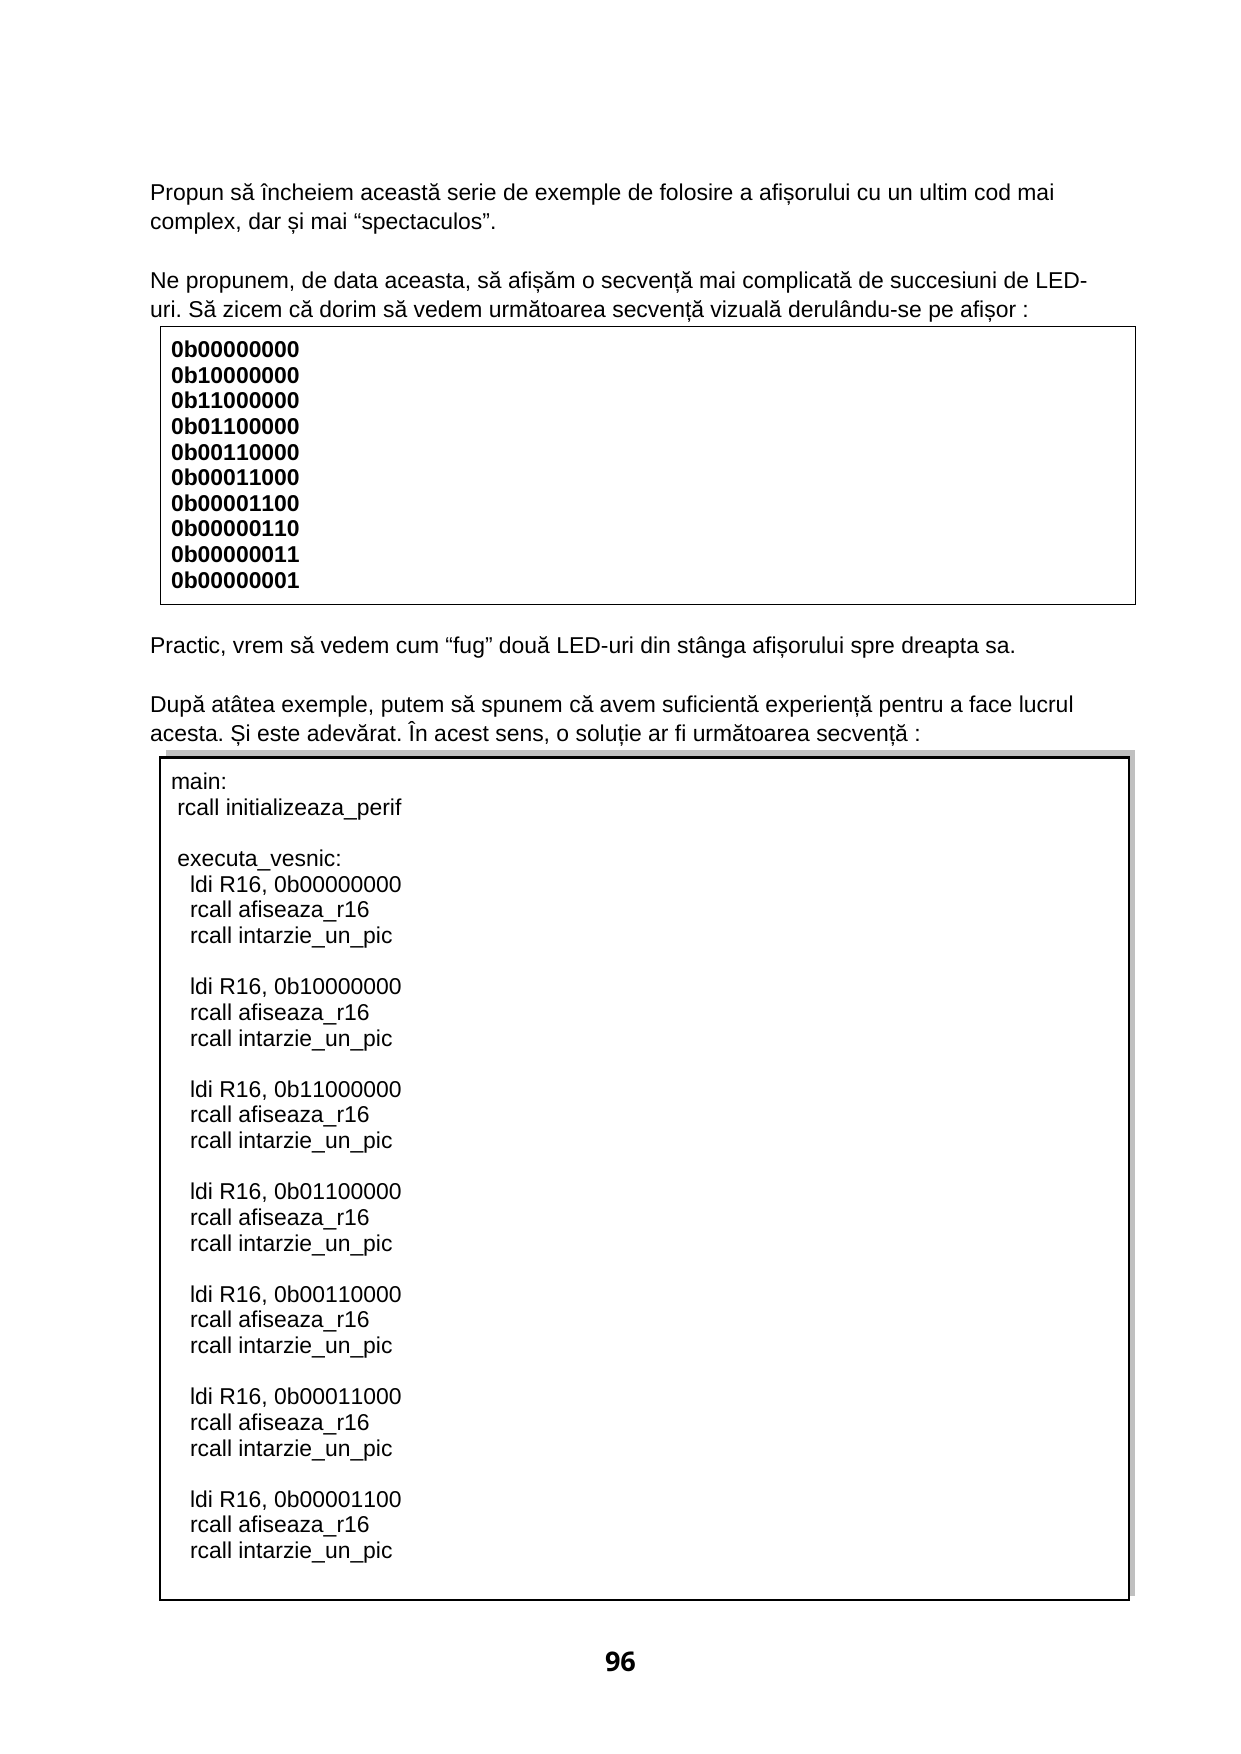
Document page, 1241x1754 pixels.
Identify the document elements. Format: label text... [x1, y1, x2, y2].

text Ne propunem, de data aceasta, să afișăm o secvență mai complicată de succesiuni de LED-uri. Să zicem că dorim să vedem următoarea secvență vizuală derulându-se pe afișor : [150, 267, 1091, 322]
table_header main: rcall initializeaza_perif executa_vesnic: ldi R16, 0b00000000 rcall afiseaza_r16 rcall intarzie_un_pic ldi R16, 0b10000000 rcall afiseaza_r16 rcall intarzie_un_pic ldi R16, 0b11000000 rcall afiseaza_r16 rcall intarzie_un_pic ldi R16, 0b01100000 rcall afiseaza_r16 rcall intarzie_un_pic ldi R16, 0b00110000 rcall afiseaza_r16 rcall intarzie_un_pic ldi R16, 0b00011000 rcall afiseaza_r16 rcall intarzie_un_pic ldi R16, 0b00001100 rcall afiseaza_r16 rcall intarzie_un_pic [161, 759, 1128, 1599]
text Practic, vrem să vedem cum “fug” două LED-uri din stânga afișorului spre dreapta sa. [150, 633, 1091, 658]
table_header 0b00000000 0b10000000 0b11000000 0b01100000 0b00110000 0b00011000 0b00001100 0b00000110 0b00000011 0b00000001 [161, 327, 1135, 603]
text După atâtea exemple, putem să spunem că avem suficientă experiență pentru a face lucrul acesta. Și este adevărat. În acest sens, o soluție ar fi următoarea secvență : [150, 692, 1091, 747]
text Propun să încheiem această serie de exemple de folosire a afișorului cu un ultim cod mai complex, dar și mai “spectaculos”. [150, 179, 1091, 234]
